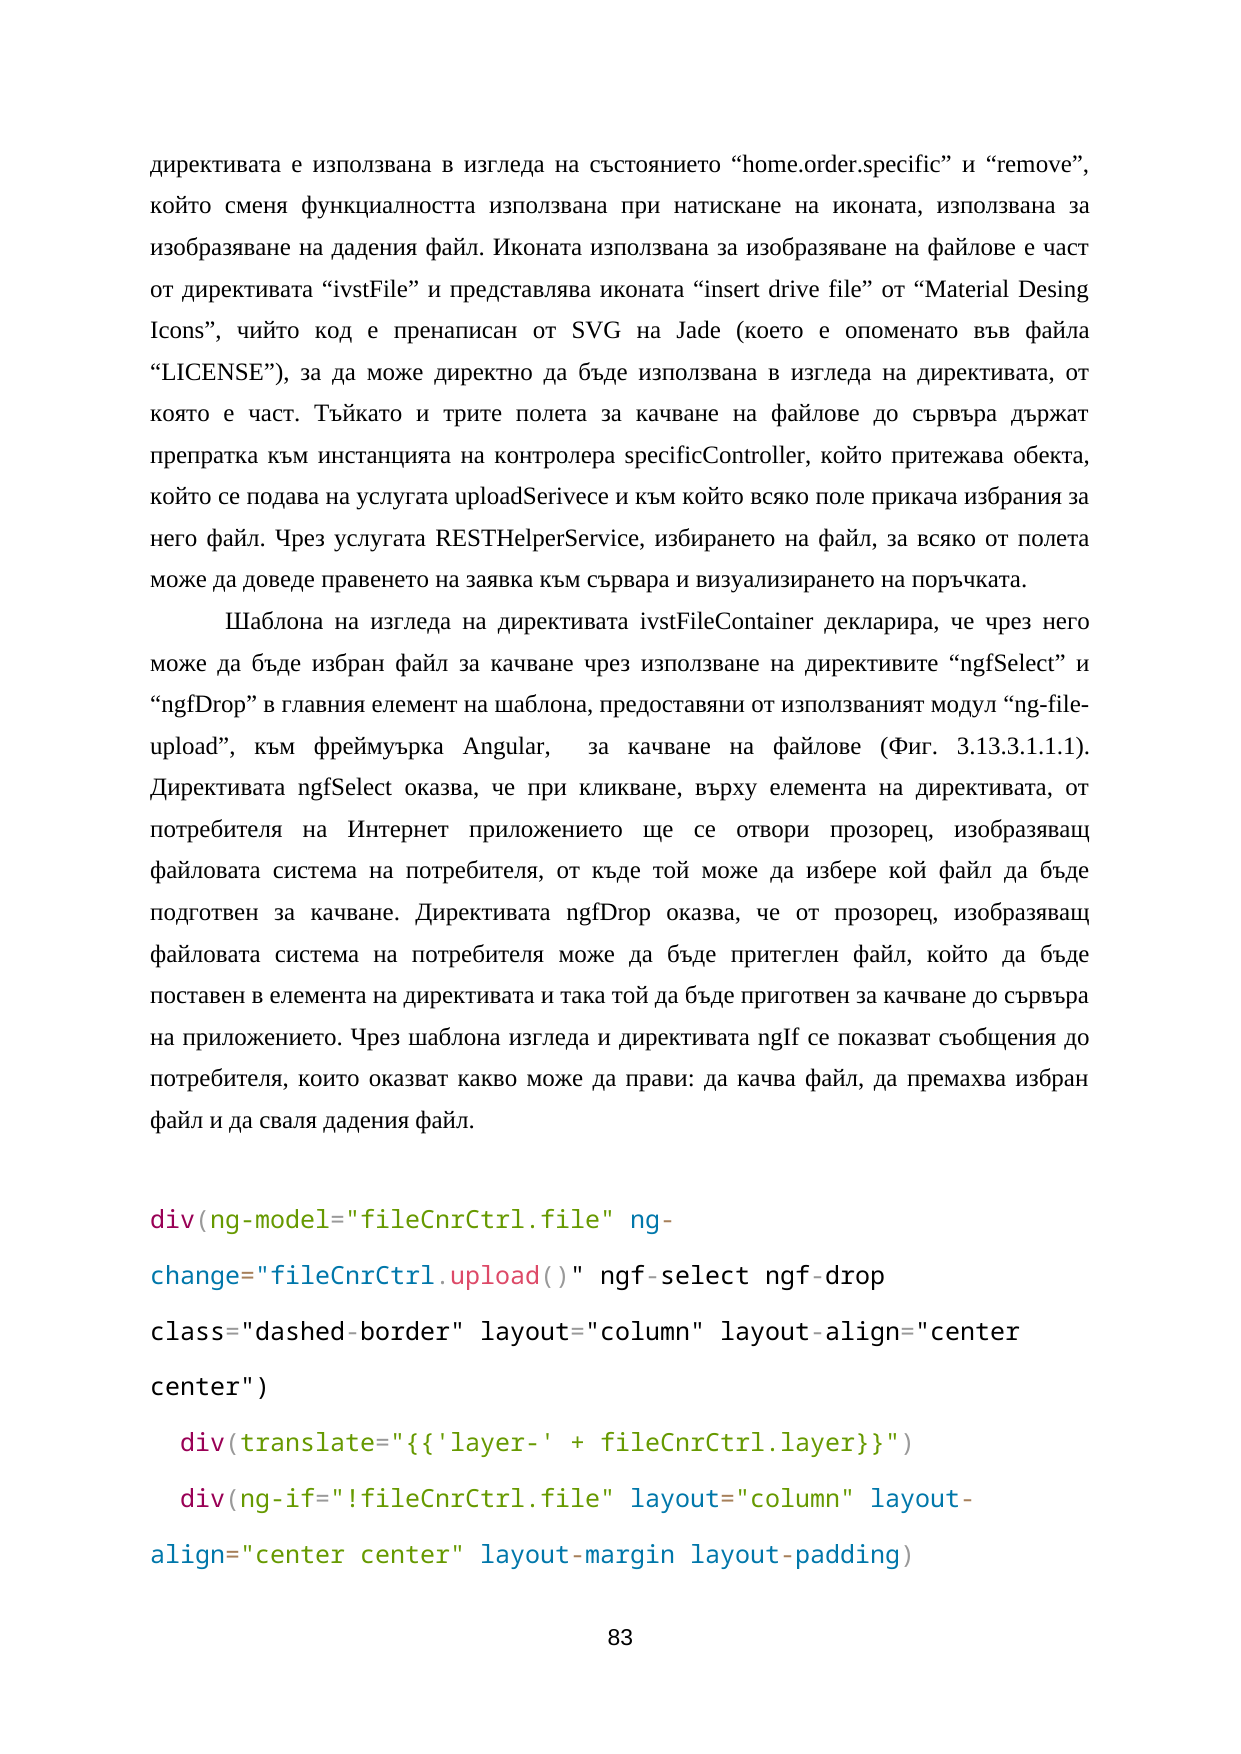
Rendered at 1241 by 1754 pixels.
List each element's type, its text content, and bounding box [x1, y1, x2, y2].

text div(ng-model="fileCnrCtrl.file" ng-change="fileCnrCtrl.upload()" ngf-select ngf-drop class="dashed-border" layout="column" layout-align="center center") div(translate="{{'layer-' + fileCnrCtrl.layer}}") div(ng-if="!fileCnrCtrl.file" layout="column" layout-align="center center" layout-margin layout-padding) [150, 1202, 1091, 1571]
text Шаблона на изгледа на директивата ivstFileContainer декларира, че чрез него може да бъде избран файл за качване чрез използване на директивите “ngfSelect” и “ngfDrop” в главния елемент на шаблона, предоставяни от използваният модул “ng-file-upload”, към фреймуърка Angular, за качване на файлове (Фиг. 3.13.3.1.1.1). Директивата ngfSelect оказва, че при кликване, върху елемента на директивата, от потребителя на Интернет приложението ще се отвори прозорец, изобразяващ файловата система на потребителя, от къде той може да избере кой файл да бъде подготвен за качване. Директивата ngfDrop оказва, че от прозорец, изобразяващ файловата система на потребителя може да бъде притеглен файл, който да бъде поставен в елемента на директивата и така той да бъде приготвен за качване до сървъра на приложението. Чрез шаблона изгледа и директивата ngIf се показват съобщения до потребителя, които оказват какво може да прави: да качва файл, да премахва избран файл и да сваля дадения файл. [150, 607, 1091, 1134]
text директивата е използвана в изгледа на състоянието “home.order.specific” и “remove”, който сменя функциалността използвана при натискане на иконата, използвана за изобразяване на дадения файл. Иконата използвана за изобразяване на файлове е част от директивата “ivstFile” и представлява иконата “insert drive file” от “Material Desing Icons”, чийто код е пренаписан от SVG на Jade (което е опоменато във файла “LICENSE”), за да може директно да бъде използвана в изгледа на директивата, от която е част. Тъйкато и трите полета за качване на файлове до сървъра държат препратка към инстанцията на контролера specificController, който притежава обекта, който се подава на услугата uploadSerivece и към който всяко поле прикача избрания за него файл. Чрез услугата RESTHelperService, избирането на файл, за всяко от полета може да доведе правенето на заявка към сървара и визуализирането на поръчката. [150, 150, 1091, 593]
